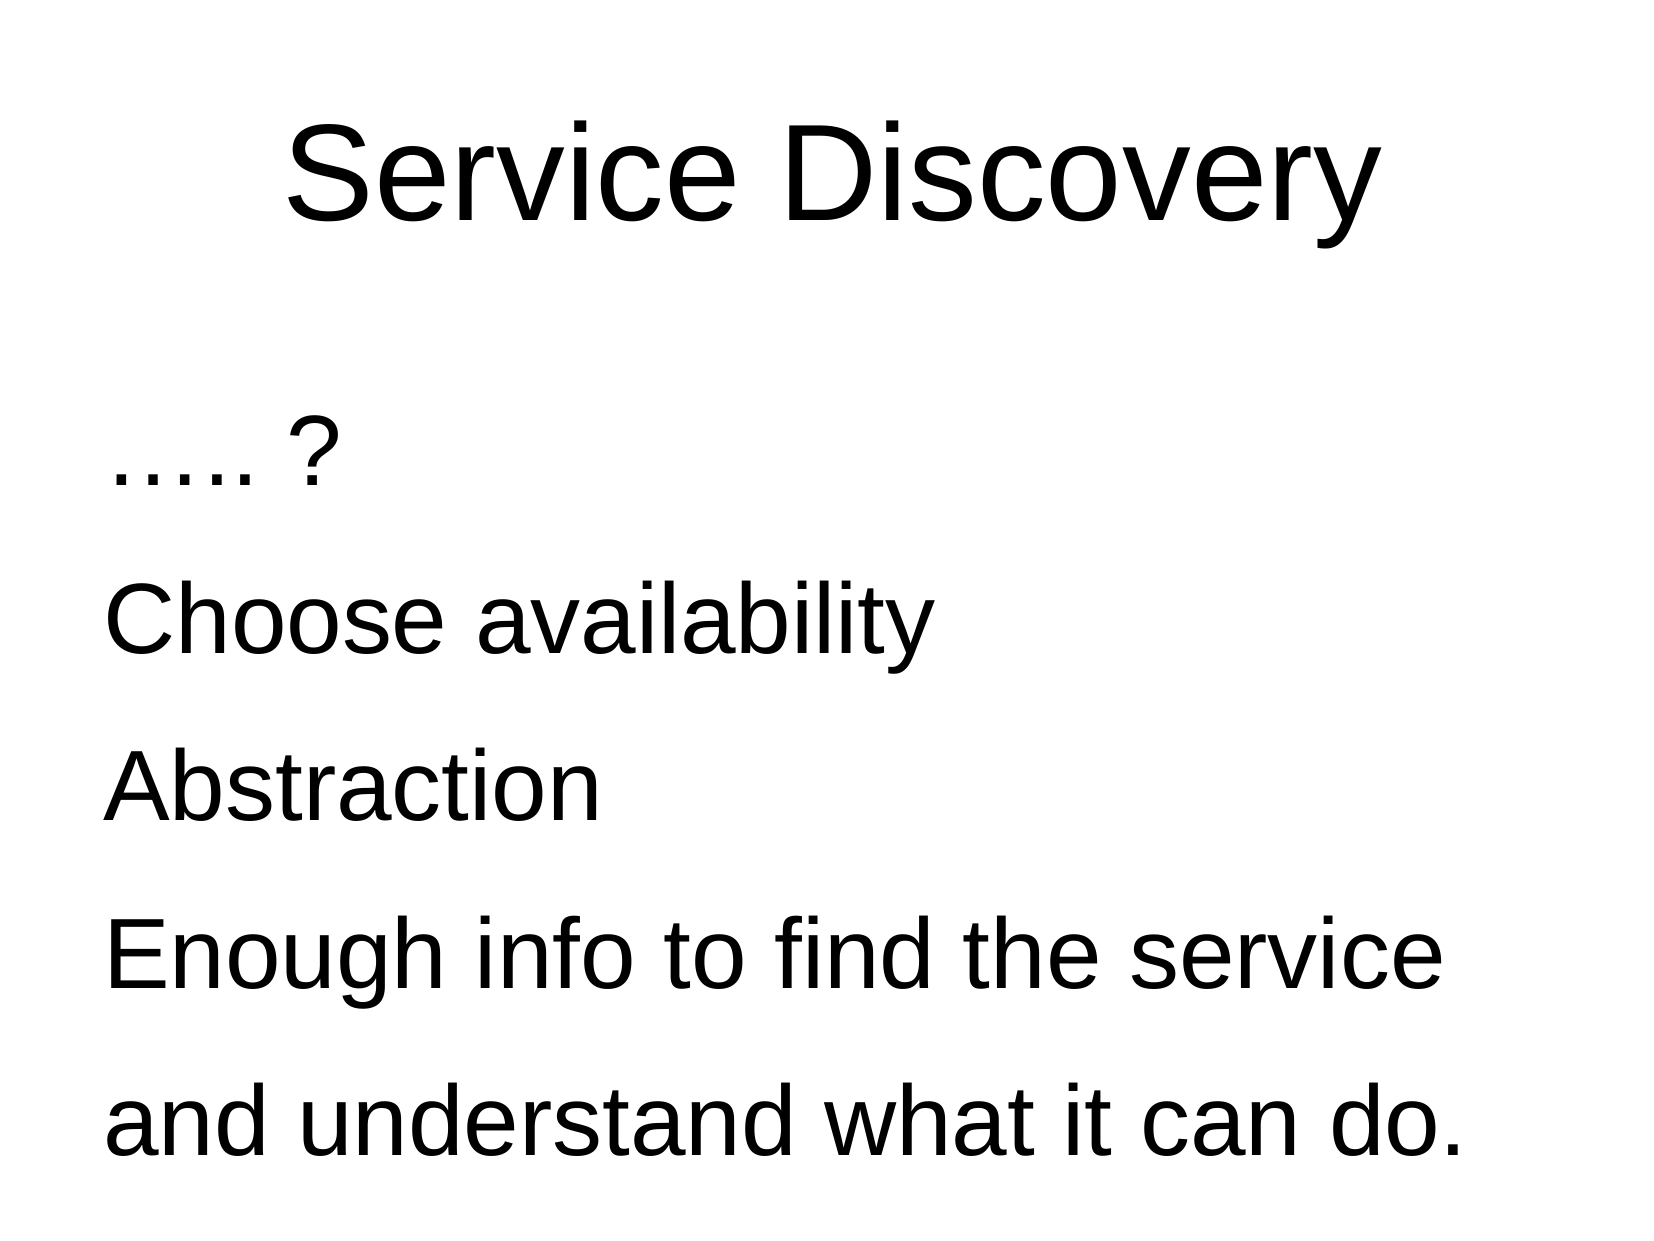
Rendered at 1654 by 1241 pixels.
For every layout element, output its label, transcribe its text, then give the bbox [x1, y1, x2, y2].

text_box ….. ? Choose availability Abstraction Enough info to find the service and understand what it can do. [88, 331, 1577, 1241]
text_box Service Discovery [88, 88, 1577, 331]
